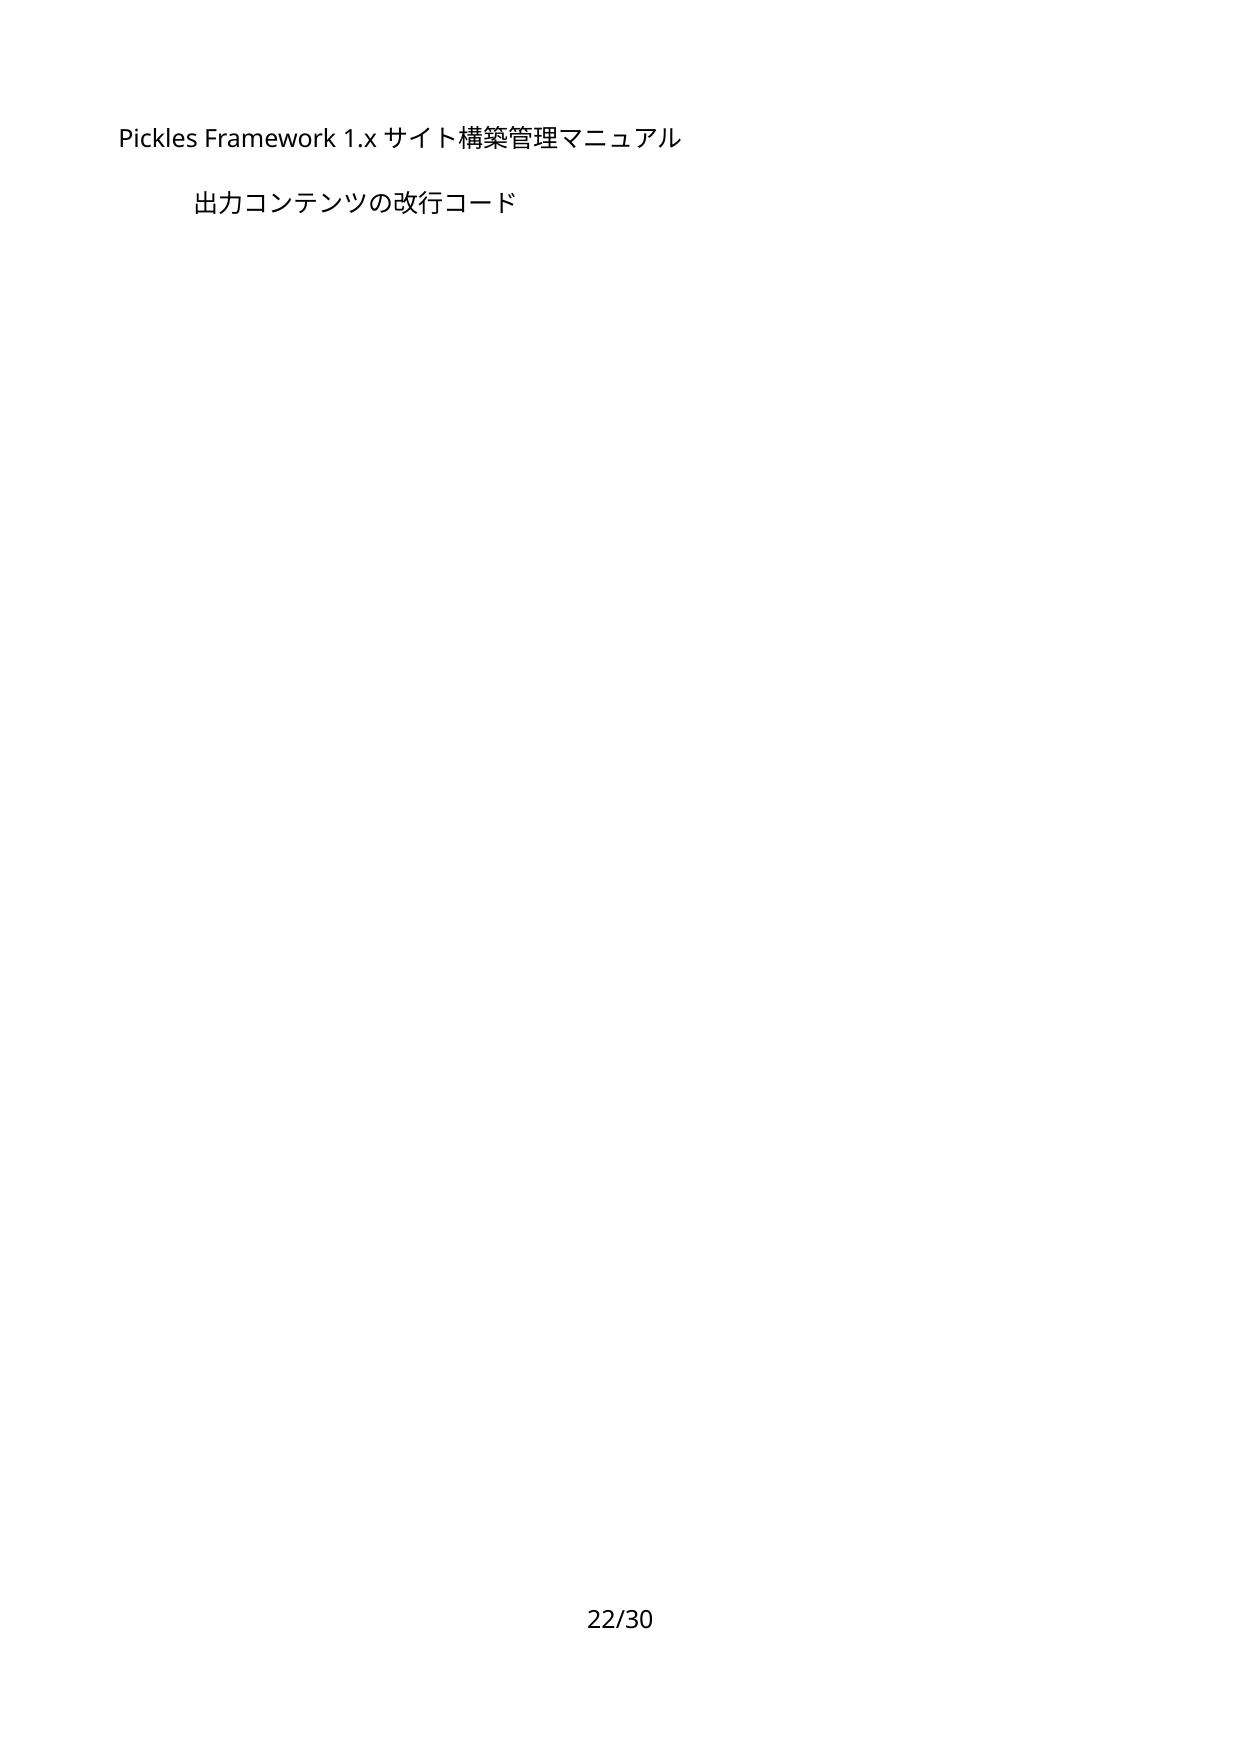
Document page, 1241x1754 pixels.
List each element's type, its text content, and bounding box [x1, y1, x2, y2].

list 出力コンテンツの改行コード [156, 184, 1122, 220]
